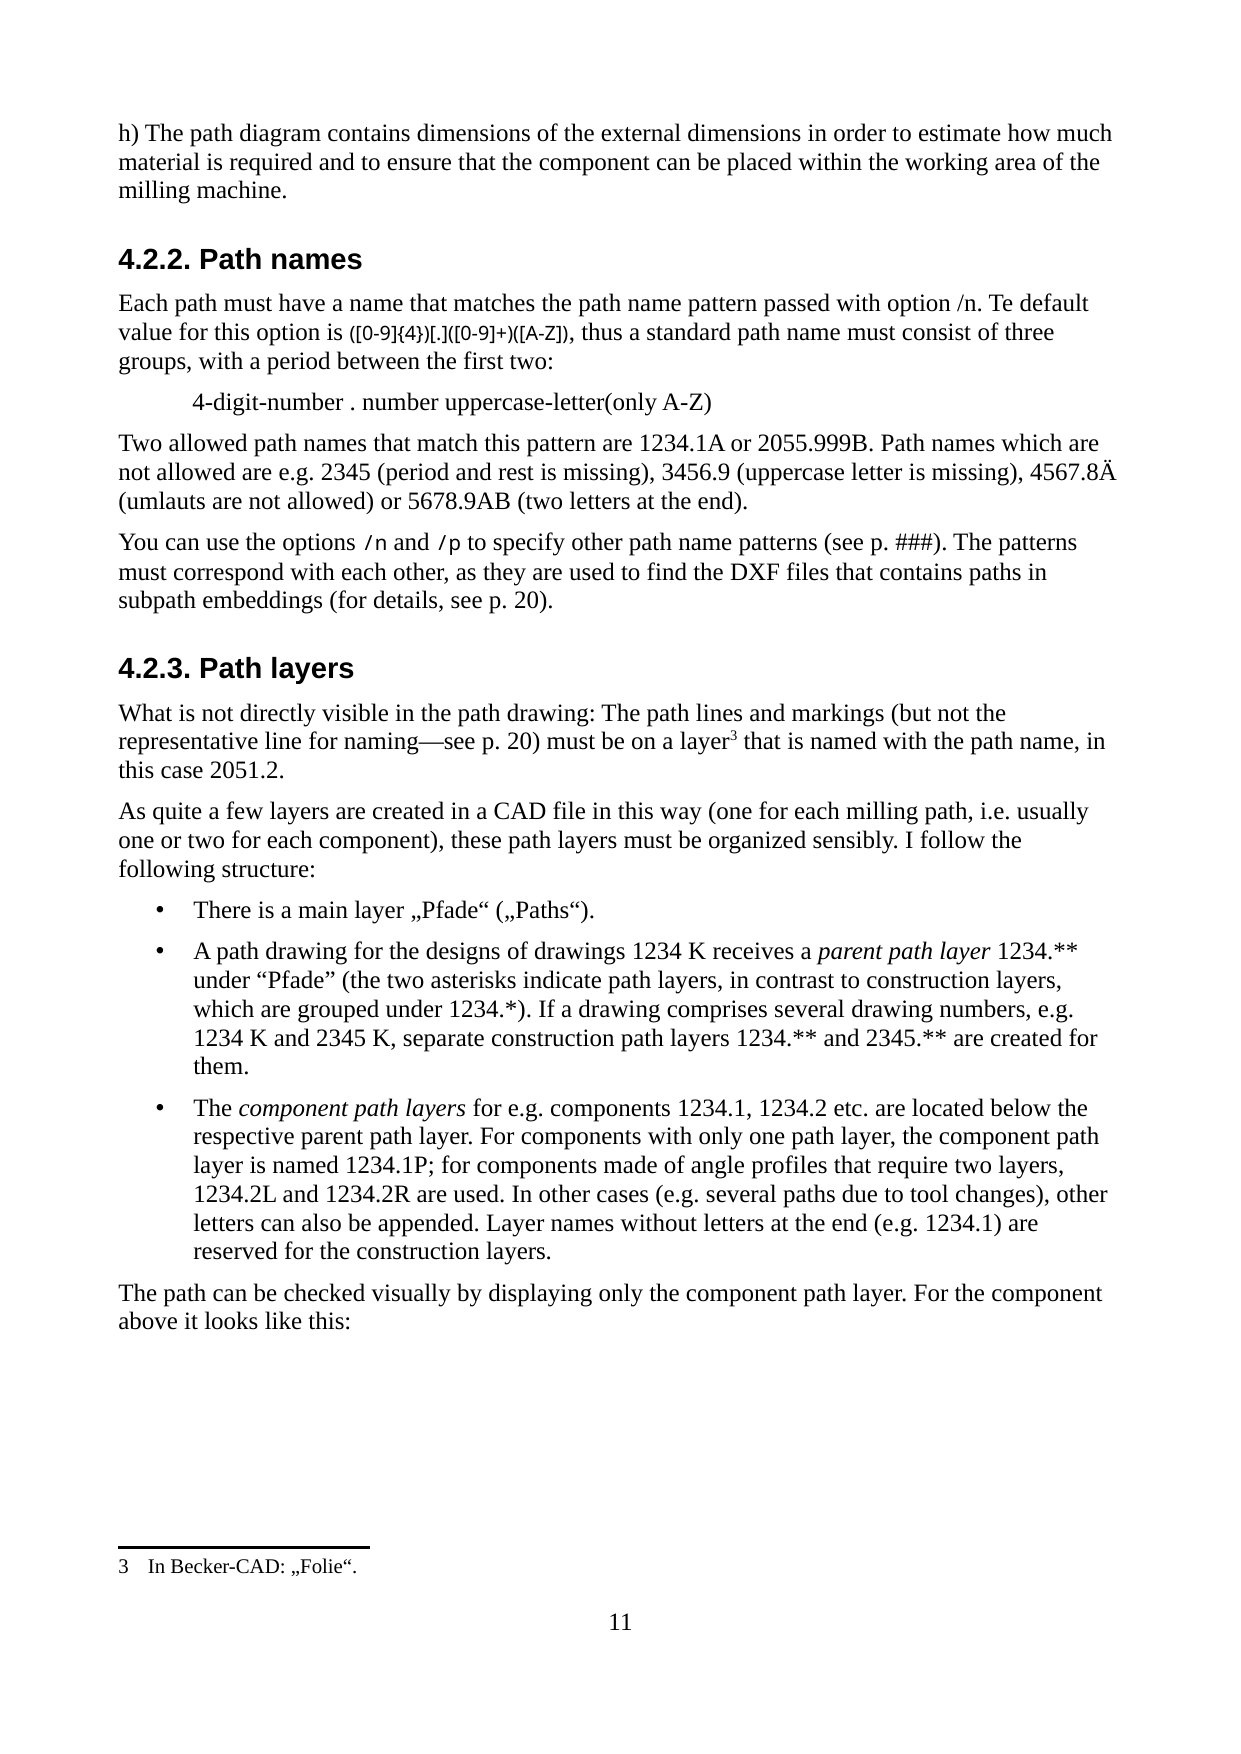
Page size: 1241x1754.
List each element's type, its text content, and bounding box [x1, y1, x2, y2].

text You can use the options /n and /p to specify other path name patterns (see p. ###). The patterns must correspond with each other, as they are used to find the DXF files that contains paths in subpath embeddings (for details, see p. 19). [118, 527, 1122, 614]
text The path can be checked visually by displaying only the component path layer. For the component above it looks like this: [118, 1278, 1122, 1335]
subtitle 4.2.3. Path layers [118, 652, 1122, 685]
text Two allowed path names that match this pattern are 1234.1A or 2055.999B. Path names which are not allowed are e.g. 2345 (period and rest is missing), 3456.9 (uppercase letter is missing), 4567.8Ä (umlauts are not allowed) or 5678.9AB (two letters at the end). [118, 428, 1122, 514]
list The component path layers for e.g. components 1234.1, 1234.2 etc. are located below the respective parent path layer. For components with only one path layer, the component path layer is named 1234.1P; for components made of angle profiles that require two layers, 1234.2L and 1234.2R are used. In other cases (e.g. several paths due to tool changes), other letters can also be appended. Layer names without letters at the end (e.g. 1234.1) are reserved for the construction layers. [156, 1093, 1122, 1265]
text h) The path diagram contains dimensions of the external dimensions in order to estimate how much material is required and to ensure that the component can be placed within the working area of the milling machine. [118, 118, 1122, 204]
text Each path must have a name that matches the path name pattern passed with option /n. Te default value for this option is ([0-9]{4})[.]([0-9]+)([A-Z]), thus a standard path name must consist of three groups, with a period between the first two: [118, 288, 1122, 374]
text What is not directly visible in the path drawing: The path lines and markings (but not the representative line for naming—see p. 19) must be on a layer that is named with the path name, in this case 2051.2. [118, 698, 1122, 784]
text 4-digit-number . number uppercase-letter(only A-Z) [118, 387, 1122, 416]
subtitle 4.2.2. Path names [118, 242, 1122, 275]
text In Becker-CAD: „Folie“. [118, 1553, 1122, 1578]
list A path drawing for the designs of drawings 1234 K receives a parent path layer 1234.** under “Pfade” (the two asterisks indicate path layers, in contrast to construction layers, which are grouped under 1234.*). If a drawing comprises several drawing numbers, e.g. 1234 K and 2345 K, separate construction path layers 1234.** and 2345.** are created for them. [156, 936, 1122, 1080]
text As quite a few layers are created in a CAD file in this way (one for each milling path, i.e. usually one or two for each component), these path layers must be organized sensibly. I follow the following structure: [118, 796, 1122, 883]
list There is a main layer „Pfade“ („Paths“). [156, 895, 1122, 924]
